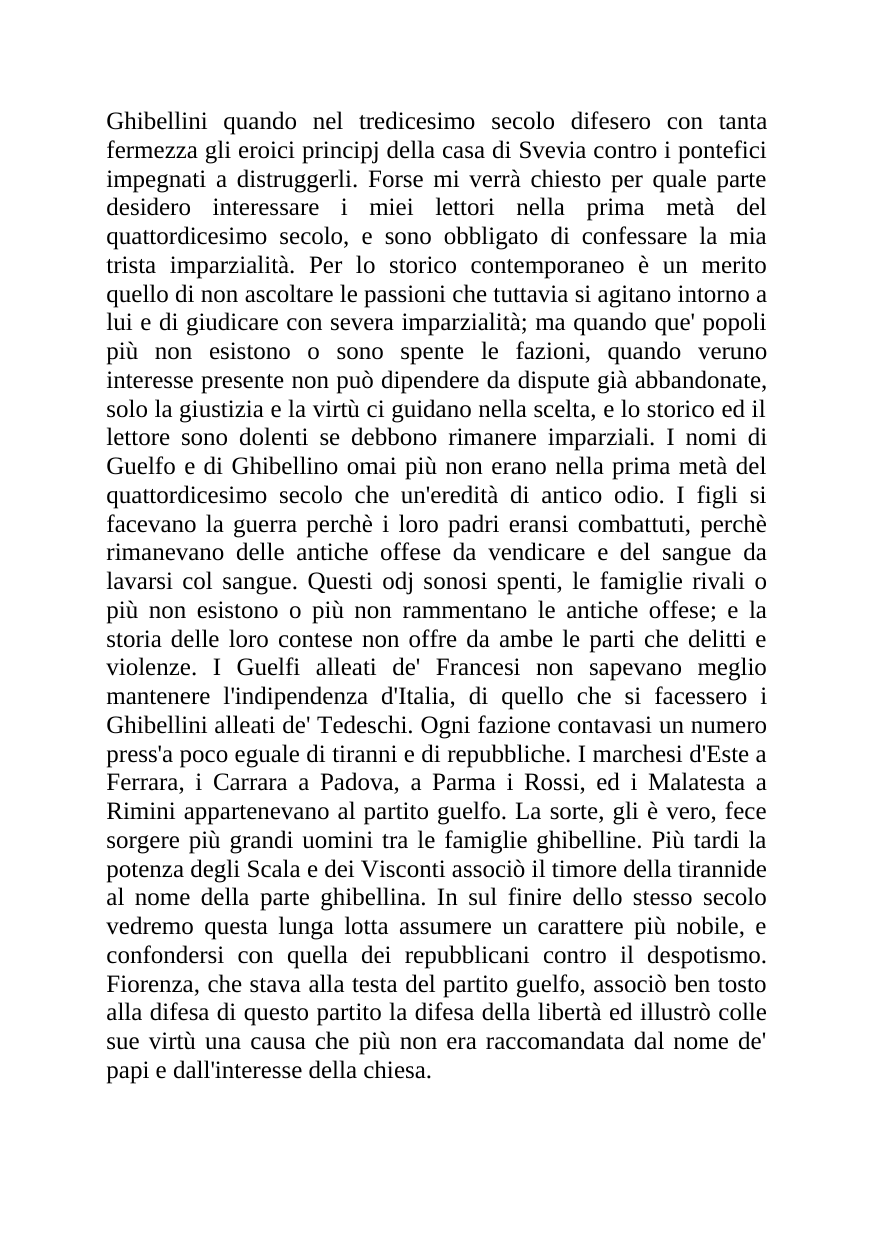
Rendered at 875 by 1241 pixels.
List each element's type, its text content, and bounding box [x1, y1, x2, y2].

text Ghibellini quando nel tredicesimo secolo difesero con tanta fermezza gli eroici principj della casa di Svevia contro i pontefici impegnati a distruggerli. Forse mi verrà chiesto per quale parte desidero interessare i miei lettori nella prima metà del quattordicesimo secolo, e sono obbligato di confessare la mia trista imparzialità. Per lo storico contemporaneo è un merito quello di non ascoltare le passioni che tuttavia si agitano intorno a lui e di giudicare con severa imparzialità; ma quando que' popoli più non esistono o sono spente le fazioni, quando veruno interesse presente non può dipendere da dispute già abbandonate, solo la giustizia e la virtù ci guidano nella scelta, e lo storico ed il lettore sono dolenti se debbono rimanere imparziali. I nomi di Guelfo e di Ghibellino omai più non erano nella prima metà del quattordicesimo secolo che un'eredità di antico odio. I figli si facevano la guerra perchè i loro padri eransi combattuti, perchè rimanevano delle antiche offese da vendicare e del sangue da lavarsi col sangue. Questi odj sonosi spenti, le famiglie rivali o più non esistono o più non rammentano le antiche offese; e la storia delle loro contese non offre da ambe le parti che delitti e violenze. I Guelfi alleati de' Francesi non sapevano meglio mantenere l'indipendenza d'Italia, di quello che si facessero i Ghibellini alleati de' Tedeschi. Ogni fazione contavasi un numero press'a poco eguale di tiranni e di repubbliche. I marchesi d'Este a Ferrara, i Carrara a Padova, a Parma i Rossi, ed i Malatesta a Rimini appartenevano al partito guelfo. La sorte, gli è vero, fece sorgere più grandi uomini tra le famiglie ghibelline. Più tardi la potenza degli Scala e dei Visconti associò il timore della tirannide al nome della parte ghibellina. In sul finire dello stesso secolo vedremo questa lunga lotta assumere un carattere più nobile, e confondersi con quella dei repubblicani contro il despotismo. Fiorenza, che stava alla testa del partito guelfo, associò ben tosto alla difesa di questo partito la difesa della libertà ed illustrò colle sue virtù una causa che più non era raccomandata dal nome de' papi e dall'interesse della chiesa. [106, 106, 768, 1084]
